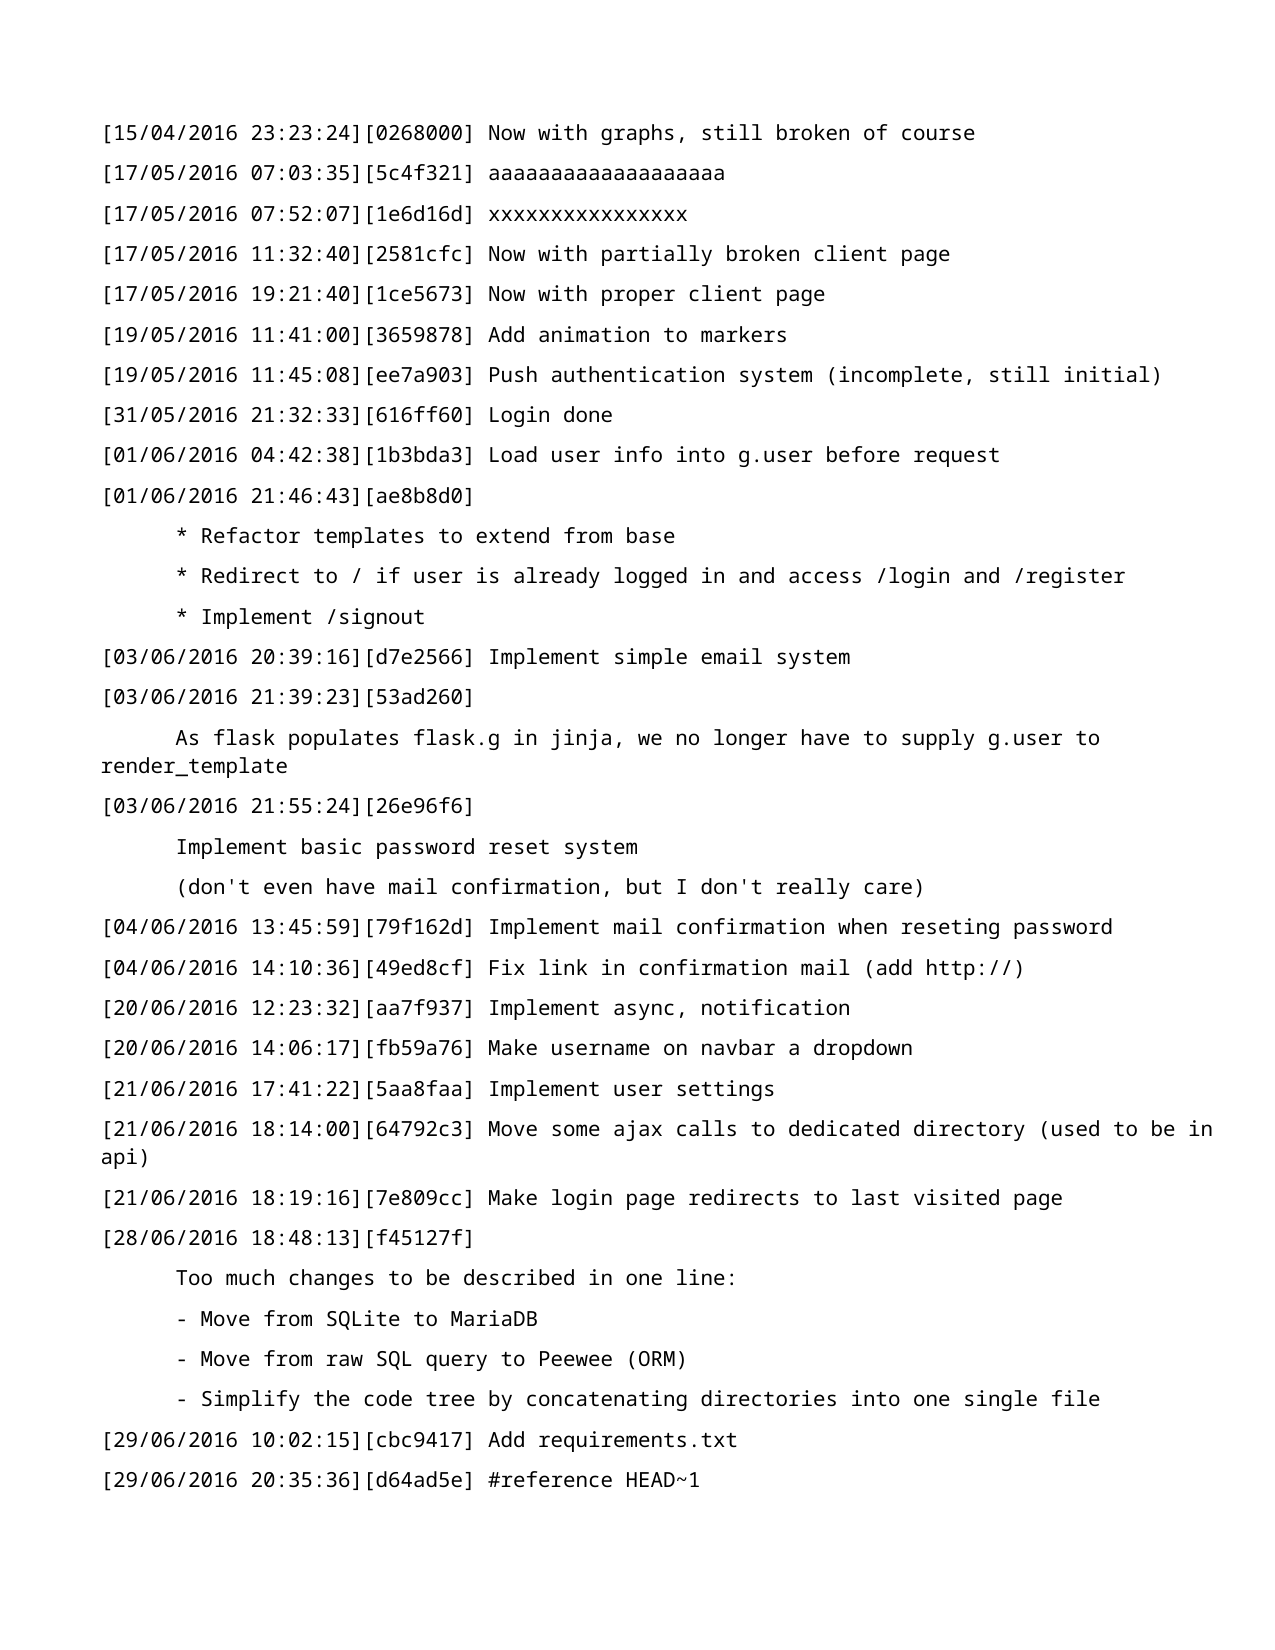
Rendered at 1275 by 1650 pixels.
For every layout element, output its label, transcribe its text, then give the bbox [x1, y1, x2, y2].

text [01/06/2016 21:46:43][ae8b8d0] [100, 481, 1243, 509]
text As flask populates flask.g in jinja, we no longer have to supply g.user to render_template [100, 723, 1243, 780]
text [29/06/2016 20:35:36][d64ad5e] #reference HEAD~1 [100, 1465, 1243, 1493]
text [29/06/2016 10:02:15][cbc9417] Add requirements.txt [100, 1425, 1243, 1453]
text Too much changes to be described in one line: [100, 1263, 1243, 1292]
text [19/05/2016 11:45:08][ee7a903] Push authentication system (incomplete, still initial) [100, 360, 1243, 388]
text [21/06/2016 17:41:22][5aa8faa] Implement user settings [100, 1074, 1243, 1102]
text [31/05/2016 21:32:33][616ff60] Login done [100, 400, 1243, 429]
text [17/05/2016 07:52:07][1e6d16d] xxxxxxxxxxxxxxxx [100, 199, 1243, 227]
text (don't even have mail confirmation, but I don't really care) [100, 872, 1243, 901]
text [17/05/2016 11:32:40][2581cfc] Now with partially broken client page [100, 239, 1243, 267]
text [19/05/2016 11:41:00][3659878] Add animation to markers [100, 320, 1243, 348]
text - Move from raw SQL query to Peewee (ORM) [100, 1344, 1243, 1372]
text - Simplify the code tree by concatenating directories into one single file [100, 1384, 1243, 1413]
text [17/05/2016 19:21:40][1ce5673] Now with proper client page [100, 279, 1243, 308]
text [03/06/2016 21:55:24][26e96f6] [100, 792, 1243, 820]
text * Implement /signout [100, 602, 1243, 630]
text [28/06/2016 18:48:13][f45127f] [100, 1223, 1243, 1252]
text [04/06/2016 13:45:59][79f162d] Implement mail confirmation when reseting password [100, 912, 1243, 941]
text - Move from SQLite to MariaDB [100, 1304, 1243, 1332]
text [04/06/2016 14:10:36][49ed8cf] Fix link in confirmation mail (add http://) [100, 953, 1243, 981]
text [21/06/2016 18:14:00][64792c3] Move some ajax calls to dedicated directory (used to be in api) [100, 1114, 1243, 1171]
text [01/06/2016 04:42:38][1b3bda3] Load user info into g.user before request [100, 441, 1243, 469]
text [15/04/2016 23:23:24][0268000] Now with graphs, still broken of course [100, 118, 1243, 147]
text [17/05/2016 07:03:35][5c4f321] aaaaaaaaaaaaaaaaaaa [100, 158, 1243, 187]
text * Redirect to / if user is already logged in and access /login and /register [100, 562, 1243, 590]
text Implement basic password reset system [100, 832, 1243, 860]
text * Refactor templates to extend from base [100, 521, 1243, 550]
text [20/06/2016 12:23:32][aa7f937] Implement async, notification [100, 993, 1243, 1022]
text [03/06/2016 21:39:23][53ad260] [100, 682, 1243, 711]
text [03/06/2016 20:39:16][d7e2566] Implement simple email system [100, 642, 1243, 671]
text [20/06/2016 14:06:17][fb59a76] Make username on navbar a dropdown [100, 1033, 1243, 1062]
text [21/06/2016 18:19:16][7e809cc] Make login page redirects to last visited page [100, 1183, 1243, 1211]
